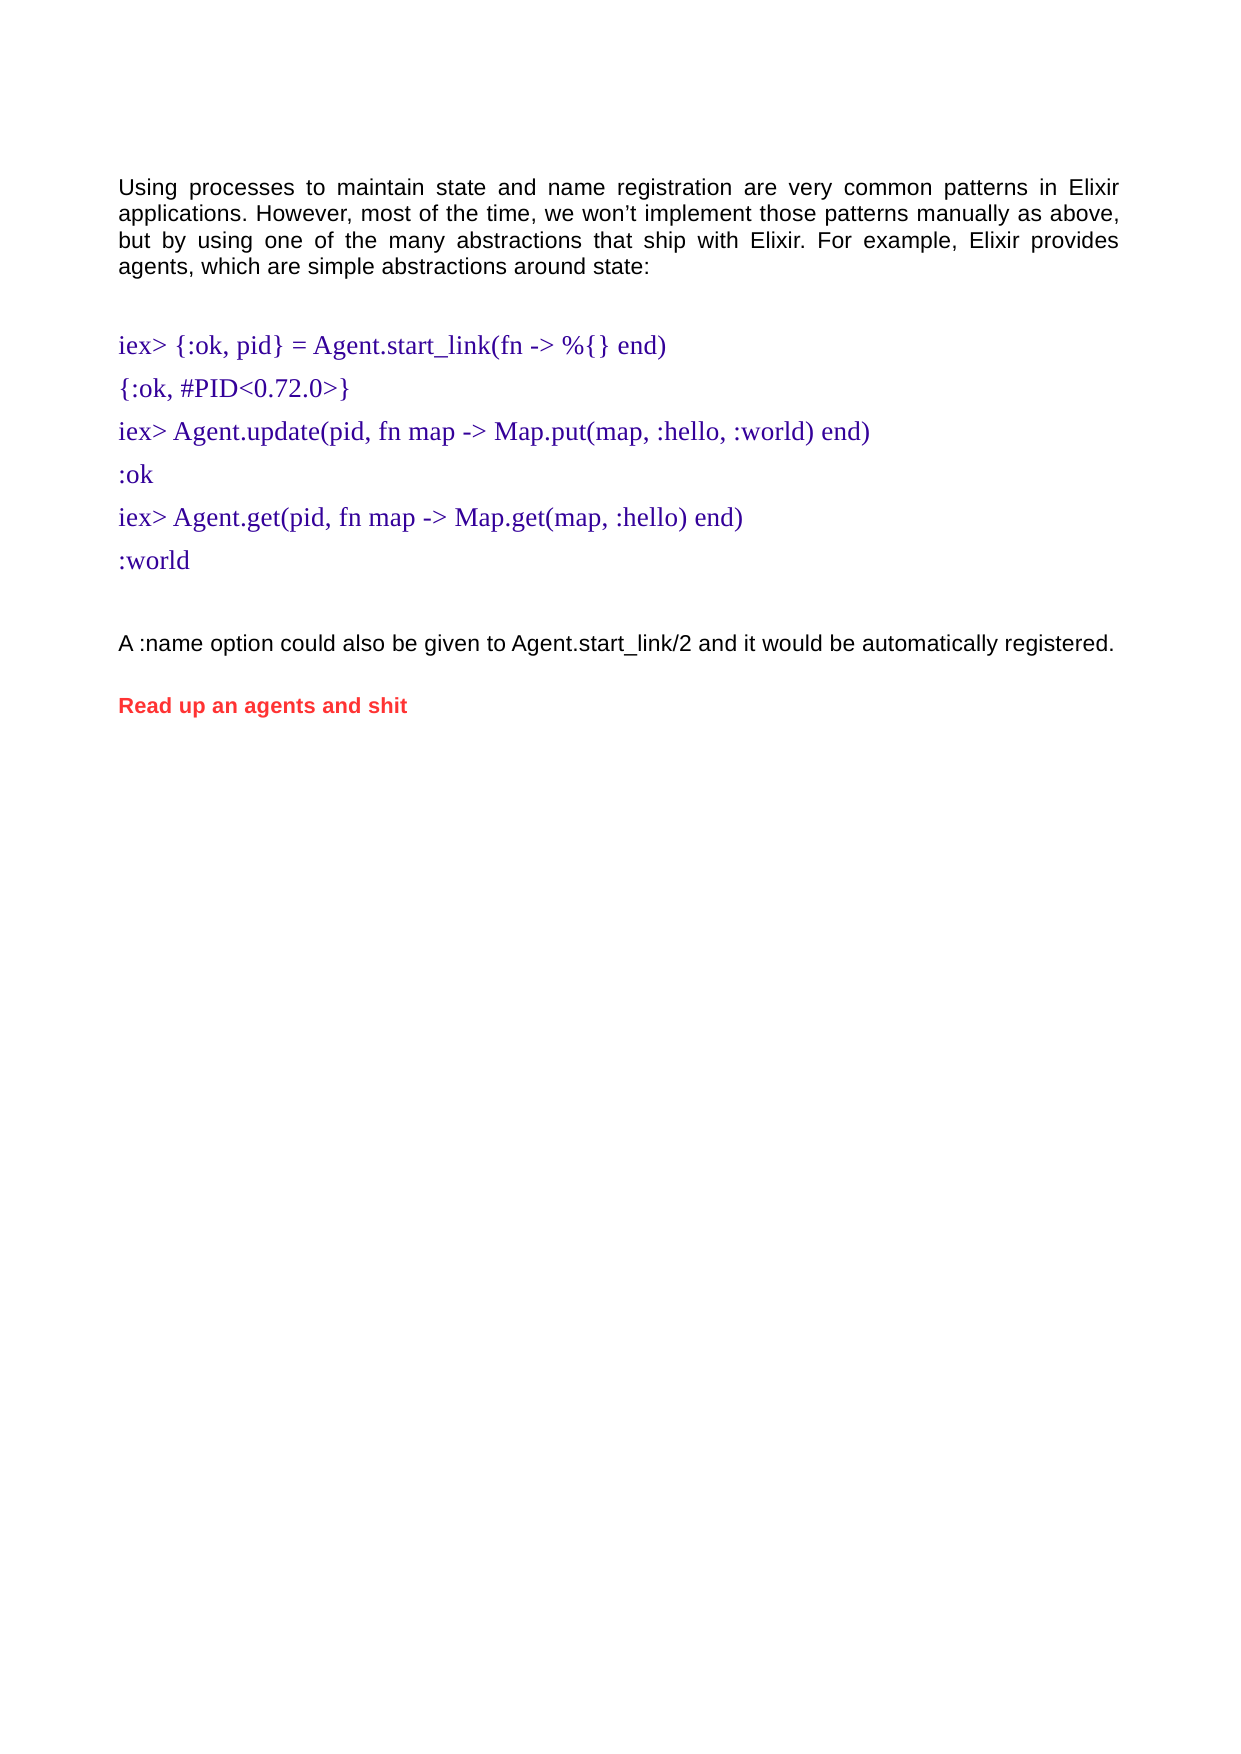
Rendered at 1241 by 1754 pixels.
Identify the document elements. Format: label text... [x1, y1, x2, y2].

text iex> {:ok, pid} = Agent.start_link(fn -> %{} end) [118, 329, 1122, 360]
text iex> Agent.update(pid, fn map -> Map.put(map, :hello, :world) end) [118, 415, 1122, 446]
text :world [118, 544, 1122, 575]
text {:ok, #PID<0.72.0>} [118, 372, 1122, 403]
text A :name option could also be given to Agent.start_link/2 and it would be automatically registered. [118, 630, 1122, 656]
text :ok [118, 458, 1122, 489]
text Read up an agents and shit [118, 693, 1122, 718]
text Using processes to maintain state and name registration are very common patterns in Elixir applications. However, most of the time, we won’t implement those patterns manually as above, but by using one of the many abstractions that ship with Elixir. For example, Elixir provides agents, which are simple abstractions around state: [118, 174, 1122, 279]
text iex> Agent.get(pid, fn map -> Map.get(map, :hello) end) [118, 501, 1122, 532]
